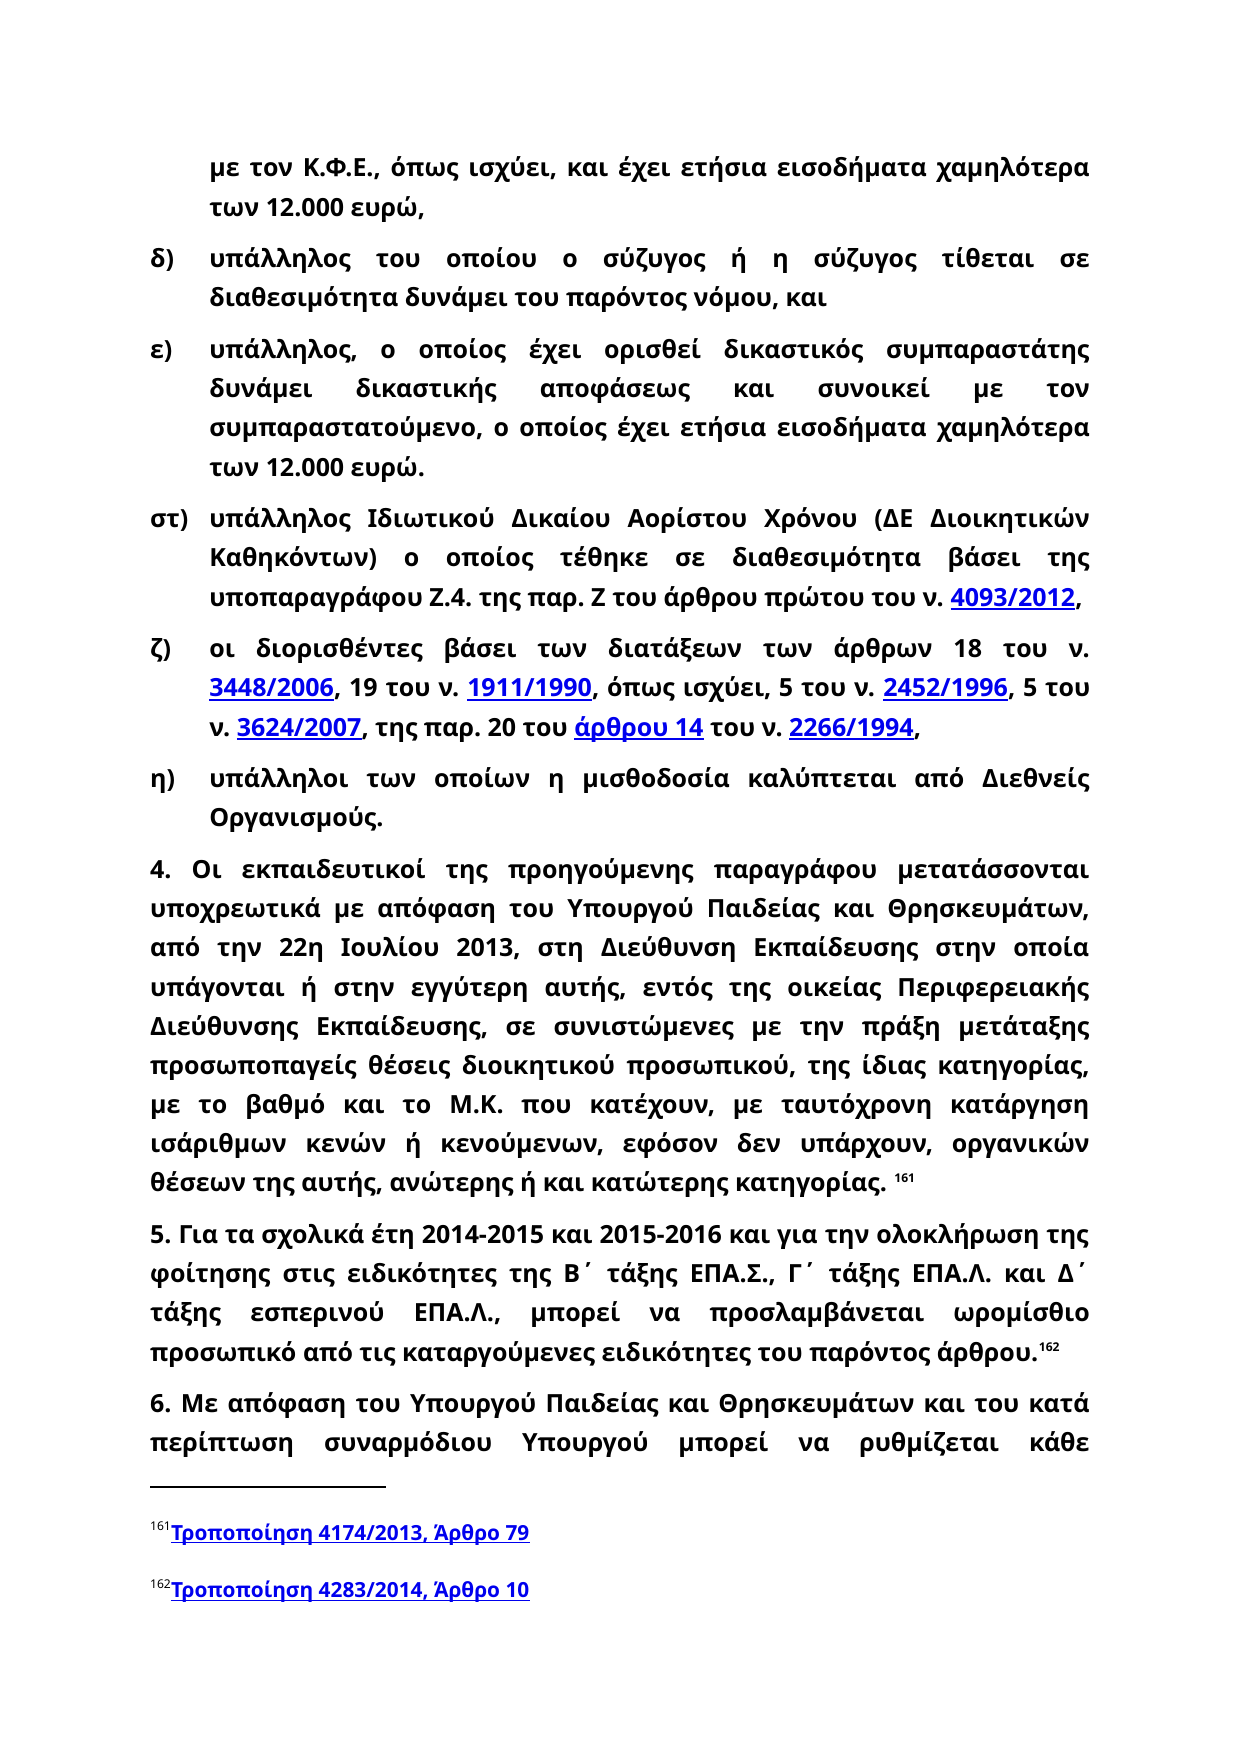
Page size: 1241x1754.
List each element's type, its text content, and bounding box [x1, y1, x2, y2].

list με τον Κ.Φ.Ε., όπως ισχύει, και έχει ετήσια εισοδήματα χαμηλότερα των 12.000 ευρώ, [150, 150, 1090, 223]
text 4. Οι εκπαιδευτικοί της προηγούμενης παραγράφου μετατάσσονται υποχρεωτικά με απόφαση του Υπουργού Παιδείας και Θρησκευμάτων, από την 22η Ιουλίου 2013, στη Διεύθυνση Εκπαίδευσης στην οποία υπάγονται ή στην εγγύτερη αυτής, εντός της οικείας Περιφερειακής Διεύθυνσης Εκπαίδευσης, σε συνιστώμενες με την πράξη μετάταξης προσωποπαγείς θέσεις διοικητικού προσωπικού, της ίδιας κατηγορίας, με το βαθμό και το Μ.Κ. που κατέχουν, με ταυτόχρονη κατάργηση ισάριθμων κενών ή κενούμενων, εφόσον δεν υπάρχουν, οργανικών θέσεων της αυτής, ανώτερης ή και κατώτερης κατηγορίας. [150, 852, 1090, 1199]
list στ) υπάλληλος Ιδιωτικού Δικαίου Αορίστου Χρόνου (ΔΕ Διοικητικών Καθηκόντων) ο οποίος τέθηκε σε διαθεσιμότητα βάσει της υποπαραγράφου Ζ.4. της παρ. Ζ του άρθρου πρώτου του ν. 4093/2012, [150, 501, 1090, 613]
list ε) υπάλληλος, ο οποίος έχει ορισθεί δικαστικός συμπαραστάτης δυνάμει δικαστικής αποφάσεως και συνοικεί με τον συμπαραστατούμενο, ο οποίος έχει ετήσια εισοδήματα χαμηλότερα των 12.000 ευρώ. [150, 332, 1090, 483]
list η) υπάλληλοι των οποίων η μισθοδοσία καλύπτεται από Διεθνείς Οργανισμούς. [150, 761, 1090, 834]
list δ) υπάλληλος του οποίου ο σύζυγος ή η σύζυγος τίθεται σε διαθεσιμότητα δυνάμει του παρόντος νόμου, και [150, 241, 1090, 314]
text 6. Με απόφαση του Υπουργού Παιδείας και Θρησκευμάτων και του κατά περίπτωση συναρμόδιου Υπουργού μπορεί να ρυθμίζεται κάθε [150, 1386, 1090, 1459]
text 5. Για τα σχολικά έτη 2014-2015 και 2015-2016 και για την ολοκλήρωση της φοίτησης στις ειδικότητες της Β΄ τάξης ΕΠΑ.Σ., Γ΄ τάξης ΕΠΑ.Λ. και Δ΄ τάξης εσπερινού ΕΠΑ.Λ., μπορεί να προσλαμβάνεται ωρομίσθιο προσωπικό από τις καταργούμενες ειδικότητες του παρόντος άρθρου. [150, 1217, 1090, 1368]
text Τροποποίηση 4283/2014, Άρθρο 10 [150, 1576, 1090, 1604]
text Τροποποίηση 4174/2013, Άρθρο 79 [150, 1518, 1090, 1546]
list ζ) οι διορισθέντες βάσει των διατάξεων των άρθρων 18 του ν. 3448/2006, 19 του ν. 1911/1990, όπως ισχύει, 5 του ν. 2452/1996, 5 του ν. 3624/2007, της παρ. 20 του άρθρου 14 του ν. 2266/1994, [150, 631, 1090, 743]
